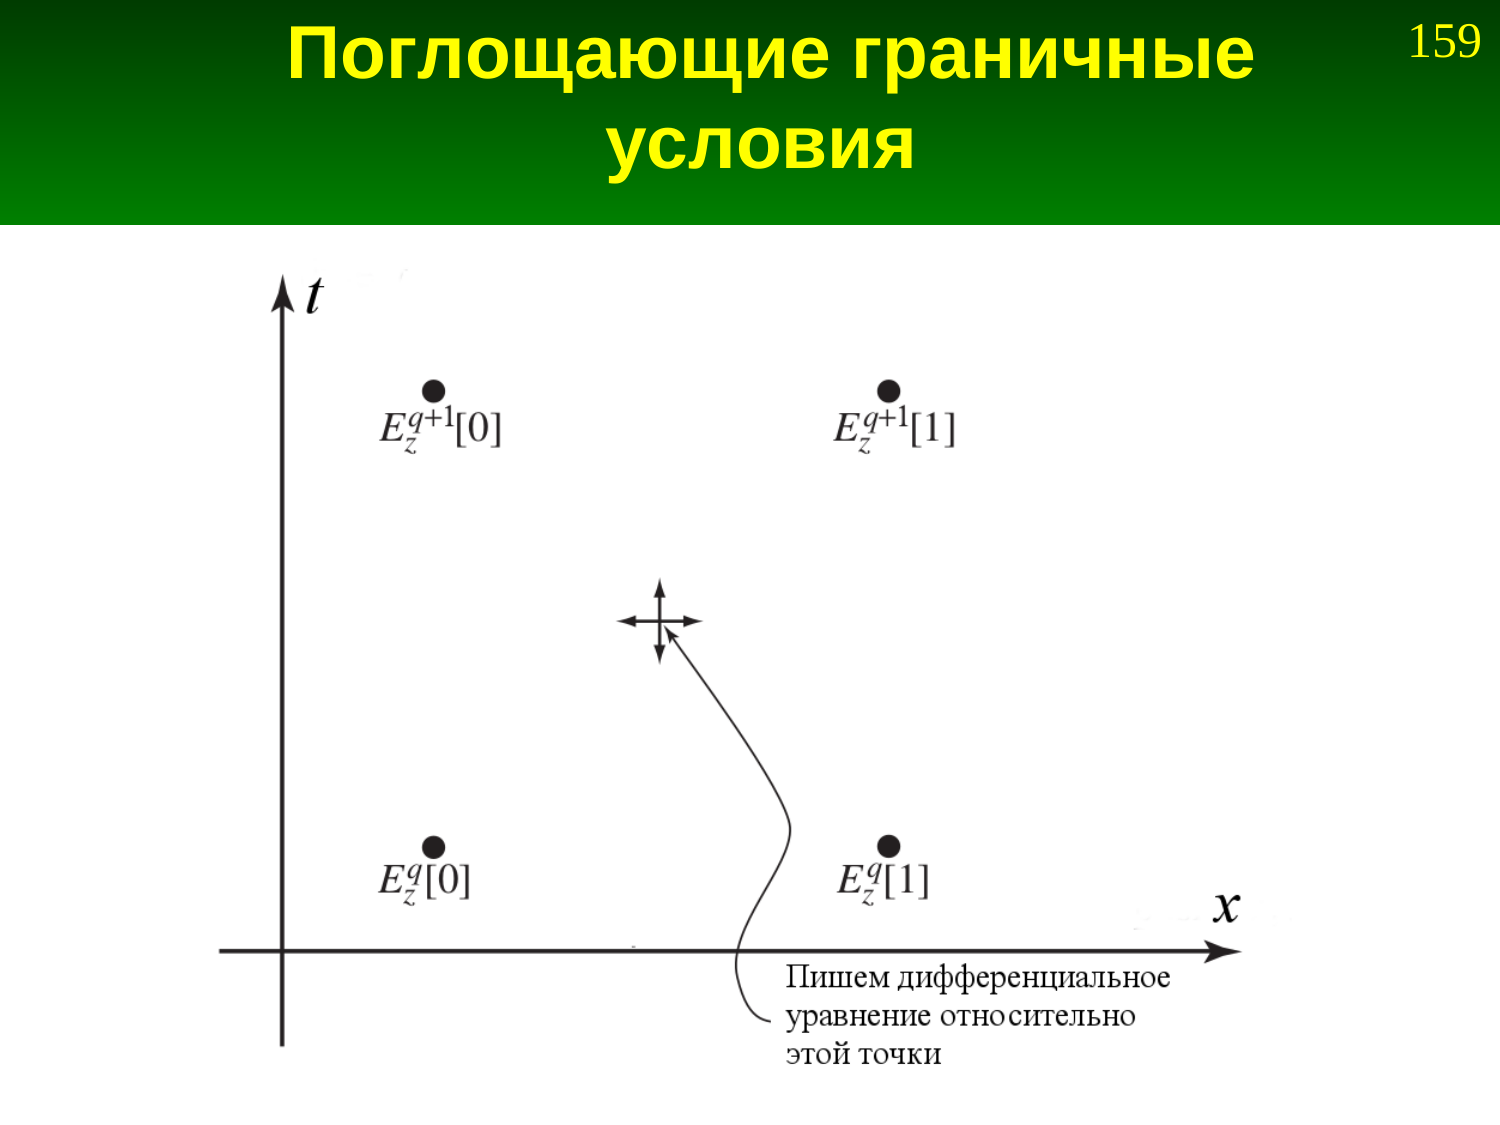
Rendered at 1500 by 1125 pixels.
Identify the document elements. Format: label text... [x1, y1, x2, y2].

picture [208, 255, 1292, 1100]
title Поглощающие граничные условия [123, 0, 1399, 192]
